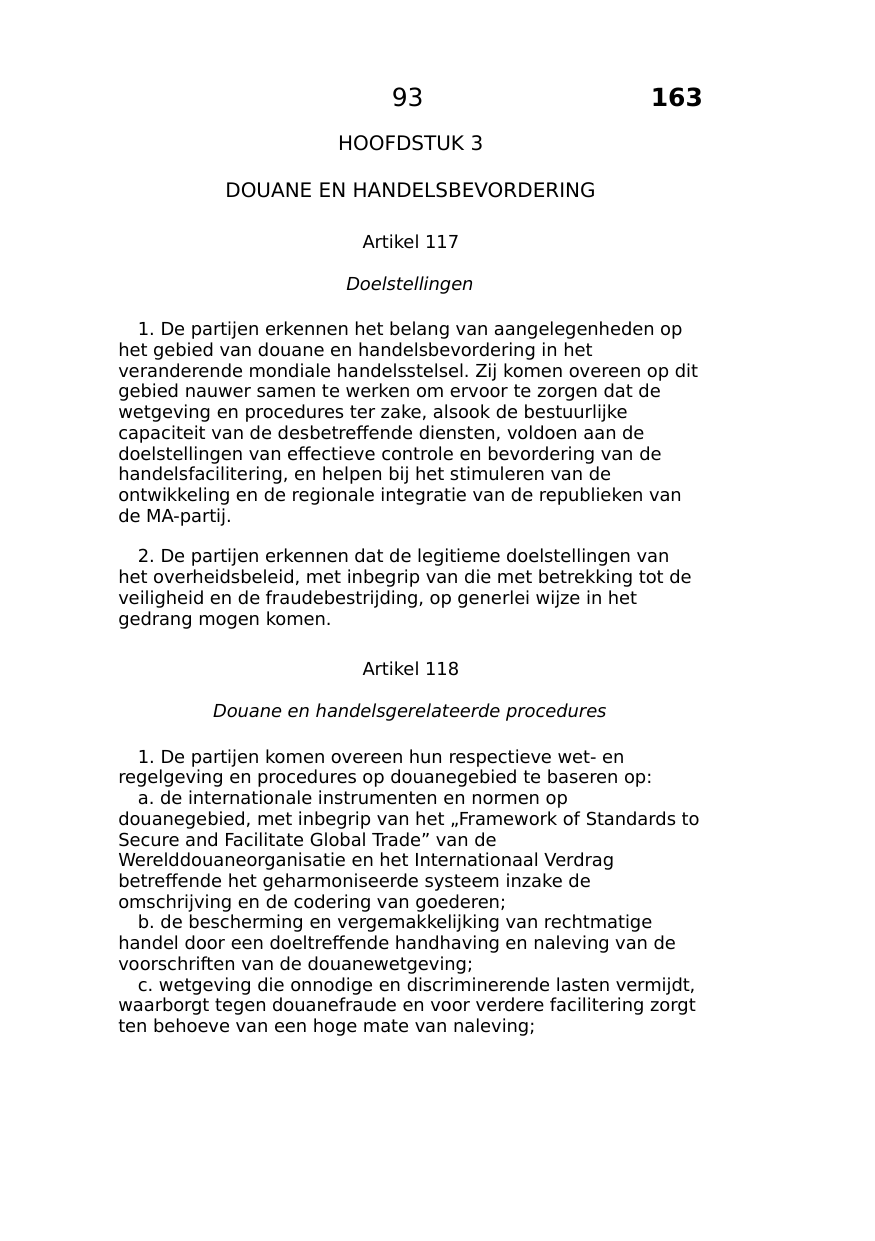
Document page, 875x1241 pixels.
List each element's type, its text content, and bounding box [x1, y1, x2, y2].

subtitle Artikel 118 Douane en handelsgerelateerde procedures [118, 659, 703, 721]
text 2. De partijen erkennen dat de legitieme doelstellingen van het overheidsbeleid, met inbegrip van die met betrekking tot de veiligheid en de fraudebestrijding, op generlei wijze in het gedrang mogen komen. [118, 546, 703, 629]
subtitle Artikel 117 Doelstellingen [118, 232, 703, 294]
text c. wetgeving die onnodige en discriminerende lasten vermijdt, waarborgt tegen douanefraude en voor verdere facilitering zorgt ten behoeve van een hoge mate van naleving; [118, 974, 703, 1037]
text b. de bescherming en vergemakkelijking van rechtmatige handel door een doeltreffende handhaving en naleving van de voorschriften van de douanewetgeving; [118, 912, 703, 974]
text 1. De partijen erkennen het belang van aangelegenheden op het gebied van douane en handelsbevordering in het veranderende mondiale handelsstelsel. Zij komen overeen op dit gebied nauwer samen te werken om ervoor te zorgen dat de wetgeving en procedures ter zake, alsook de bestuurlijke capaciteit van de desbetreffende diensten, voldoen aan de doelstellingen van effectieve controle en bevordering van de handelsfacilitering, en helpen bij het stimuleren van de ontwikkeling en de regionale integratie van de republieken van de MA-partij. [118, 319, 703, 526]
text a. de internationale instrumenten en normen op douanegebied, met inbegrip van het „Framework of Standards to Secure and Facilitate Global Trade” van de Werelddouaneorganisatie en het Internationaal Verdrag betreffende het geharmoniseerde systeem inzake de omschrijving en de codering van goederen; [118, 788, 703, 912]
subtitle HOOFDSTUK 3 DOUANE EN HANDELSBEVORDERING [118, 132, 703, 202]
text 1. De partijen komen overeen hun respectieve wet- en regelgeving en procedures op douanegebied te baseren op: [118, 746, 703, 788]
